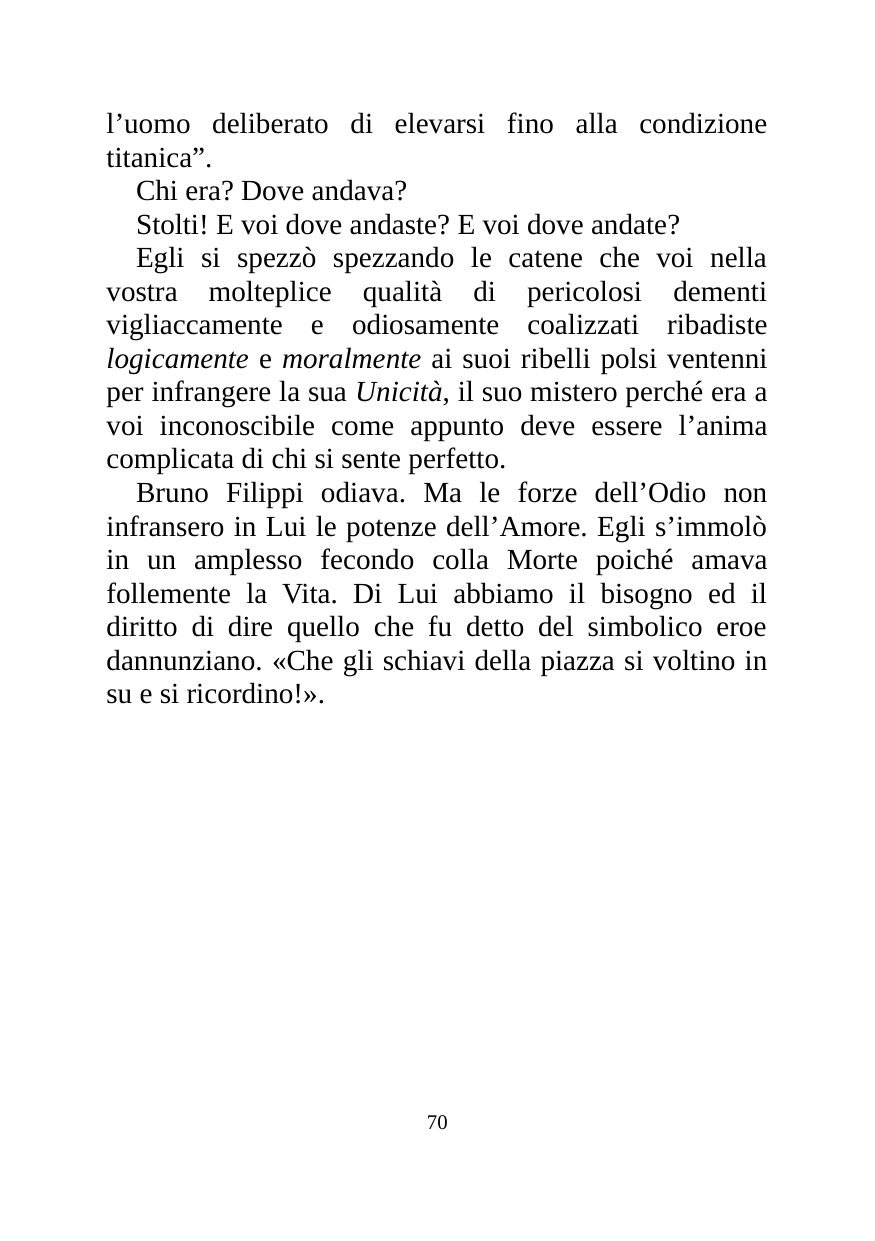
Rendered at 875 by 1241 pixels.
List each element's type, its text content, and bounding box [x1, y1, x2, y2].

text Chi era? Dove andava? [106, 173, 768, 207]
text Stolti! E voi dove andaste? E voi dove andate? [106, 207, 768, 240]
text Bruno Filippi odiava. Ma le forze dell’Odio non infransero in Lui le potenze dell’Amore. Egli s’immolò in un amplesso fecondo colla Morte poiché amava follemente la Vita. Di Lui abbiamo il bisogno ed il diritto di dire quello che fu detto del simbolico eroe dannunziano. «Che gli schiavi della piazza si voltino in su e si ricordino!». [106, 475, 768, 710]
text l’uomo deliberato di elevarsi fino alla condizione titanica”. [106, 106, 768, 173]
text Egli si spezzò spezzando le catene che voi nella vostra molteplice qualità di pericolosi dementi vigliaccamente e odiosamente coalizzati ribadiste logicamente e moralmente ai suoi ribelli polsi ventenni per infrangere la sua Unicità, il suo mistero perché era a voi inconoscibile come appunto deve essere l’anima complicata di chi si sente perfetto. [106, 240, 768, 475]
